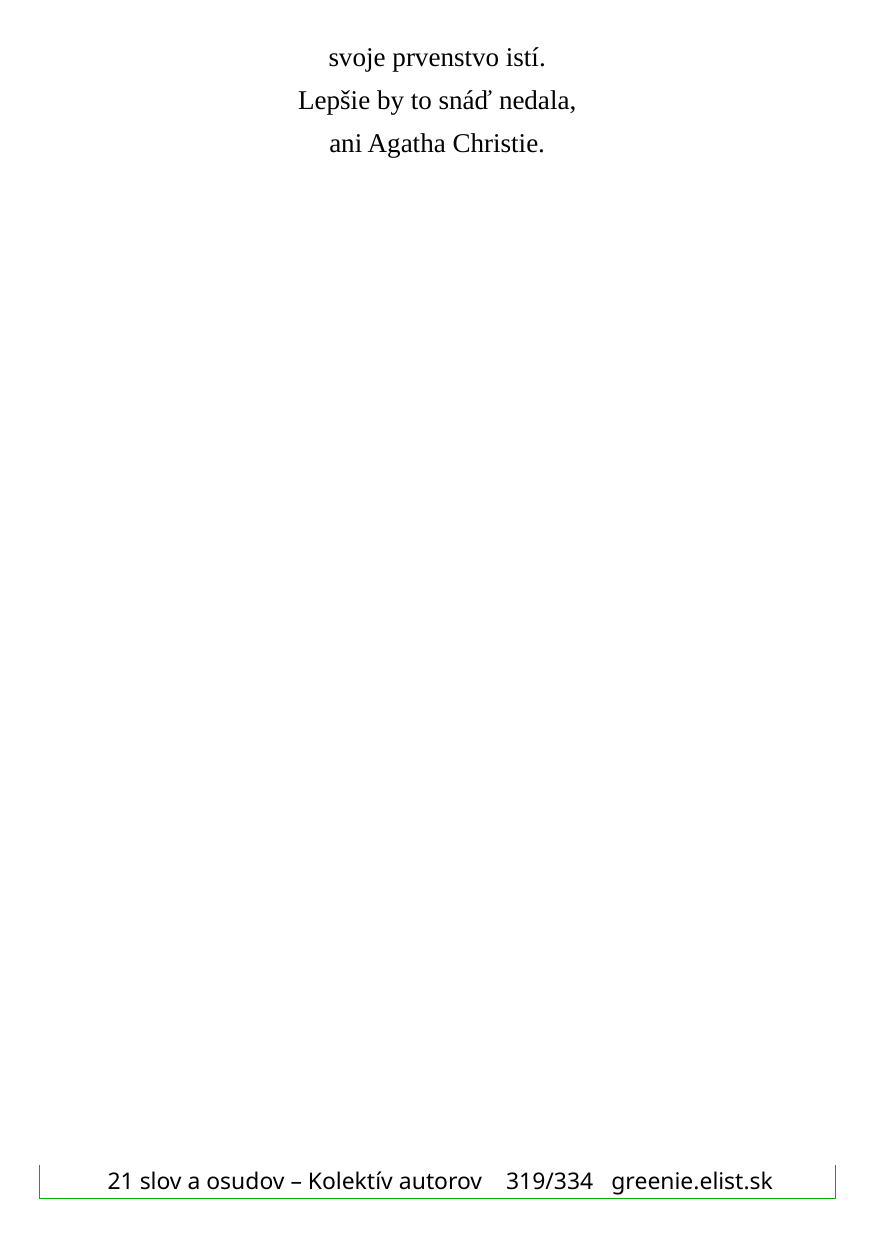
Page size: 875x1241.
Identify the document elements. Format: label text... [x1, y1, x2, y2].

text ani Agatha Christie. [41, 127, 833, 158]
text Lepšie by to snáď nedala, [41, 84, 833, 115]
text svoje prvenstvo istí. [41, 41, 833, 72]
